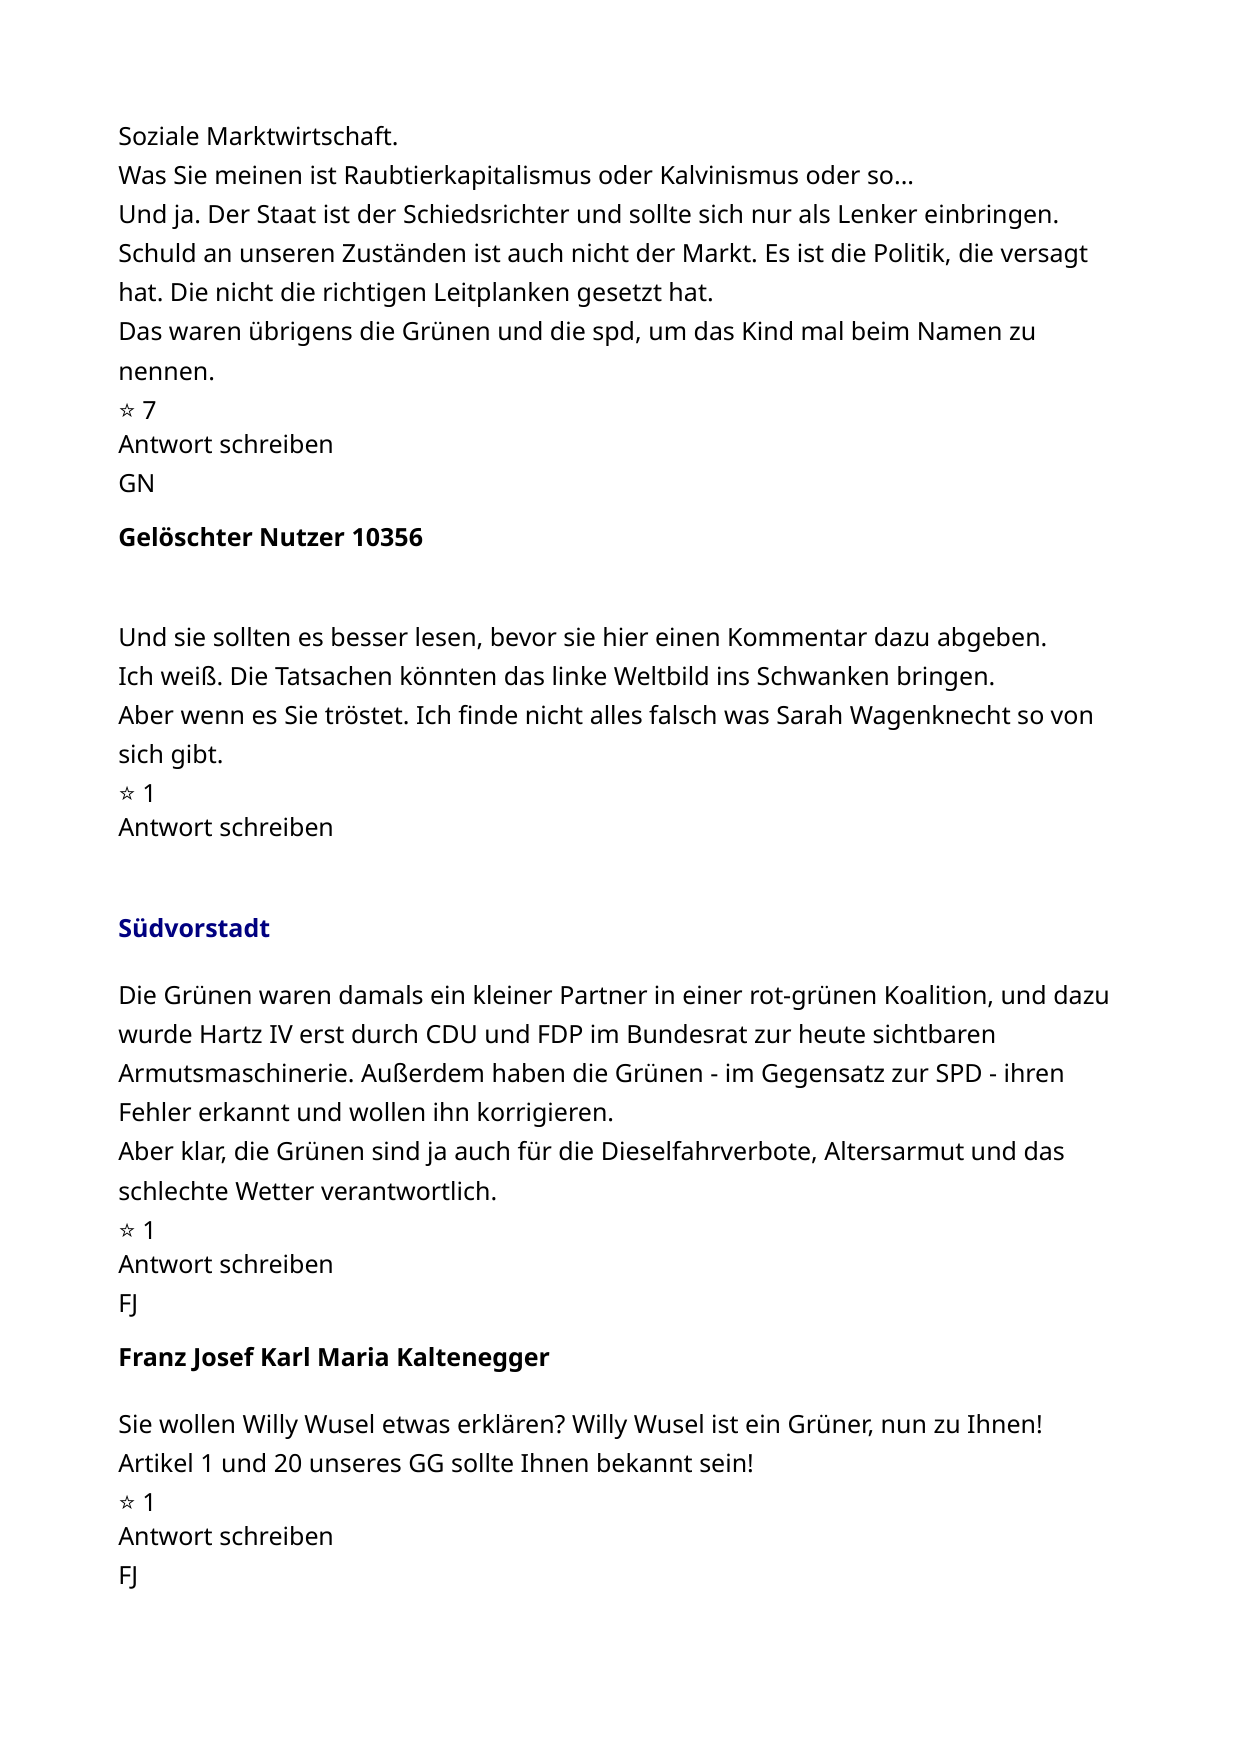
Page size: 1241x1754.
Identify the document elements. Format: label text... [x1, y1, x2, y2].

text Antwort schreiben [118, 426, 1122, 460]
text ⭐️ 1 [118, 1212, 1122, 1246]
text Was Sie meinen ist Raubtierkapitalismus oder Kalvinismus oder so... [118, 157, 1122, 191]
text Schuld an unseren Zuständen ist auch nicht der Markt. Es ist die Politik, die versagt hat. Die nicht die richtigen Leitplanken gesetzt hat. [118, 236, 1122, 309]
text ⭐️ 7 [118, 392, 1122, 426]
text Sie wollen Willy Wusel etwas erklären? Willy Wusel ist ein Grüner, nun zu Ihnen! Artikel 1 und 20 unseres GG sollte Ihnen bekannt sein! [118, 1406, 1122, 1480]
text Und ja. Der Staat ist der Schiedsrichter und sollte sich nur als Lenker einbringen. [118, 196, 1122, 231]
text Aber klar, die Grünen sind ja auch für die Dieselfahrverbote, Altersarmut und das schlechte Wetter verantwortlich. [118, 1134, 1122, 1207]
text Antwort schreiben [118, 1246, 1122, 1281]
text Und sie sollten es besser lesen, bevor sie hier einen Kommentar dazu abgeben. [118, 619, 1122, 653]
text Antwort schreiben [118, 810, 1122, 844]
text Antwort schreiben [118, 1519, 1122, 1553]
text Das waren übrigens die Grünen und die spd, um das Kind mal beim Namen zu nennen. [118, 314, 1122, 387]
text FJ [118, 1558, 1122, 1592]
text ⭐️ 1 [118, 1485, 1122, 1519]
text ⭐️ 1 [118, 776, 1122, 810]
subtitle Franz Josef Karl Maria Kaltenegger [118, 1339, 1122, 1373]
text FJ [118, 1286, 1122, 1320]
text Aber wenn es Sie tröstet. Ich finde nicht alles falsch was Sarah Wagenknecht so von sich gibt. [118, 698, 1122, 771]
subtitle Gelöschter Nutzer 10356 [118, 519, 1122, 553]
text Ich weiß. Die Tatsachen könnten das linke Weltbild ins Schwanken bringen. [118, 658, 1122, 693]
subtitle Südvorstadt [118, 910, 1122, 944]
text Die Grünen waren damals ein kleiner Partner in einer rot-grünen Koalition, und dazu wurde Hartz IV erst durch CDU und FDP im Bundesrat zur heute sichtbaren Armutsmaschinerie. Außerdem haben die Grünen - im Gegensatz zur SPD - ihren Fehler erkannt und wollen ihn korrigieren. [118, 977, 1122, 1129]
text Soziale Marktwirtschaft. [118, 118, 1122, 152]
text GN [118, 466, 1122, 499]
